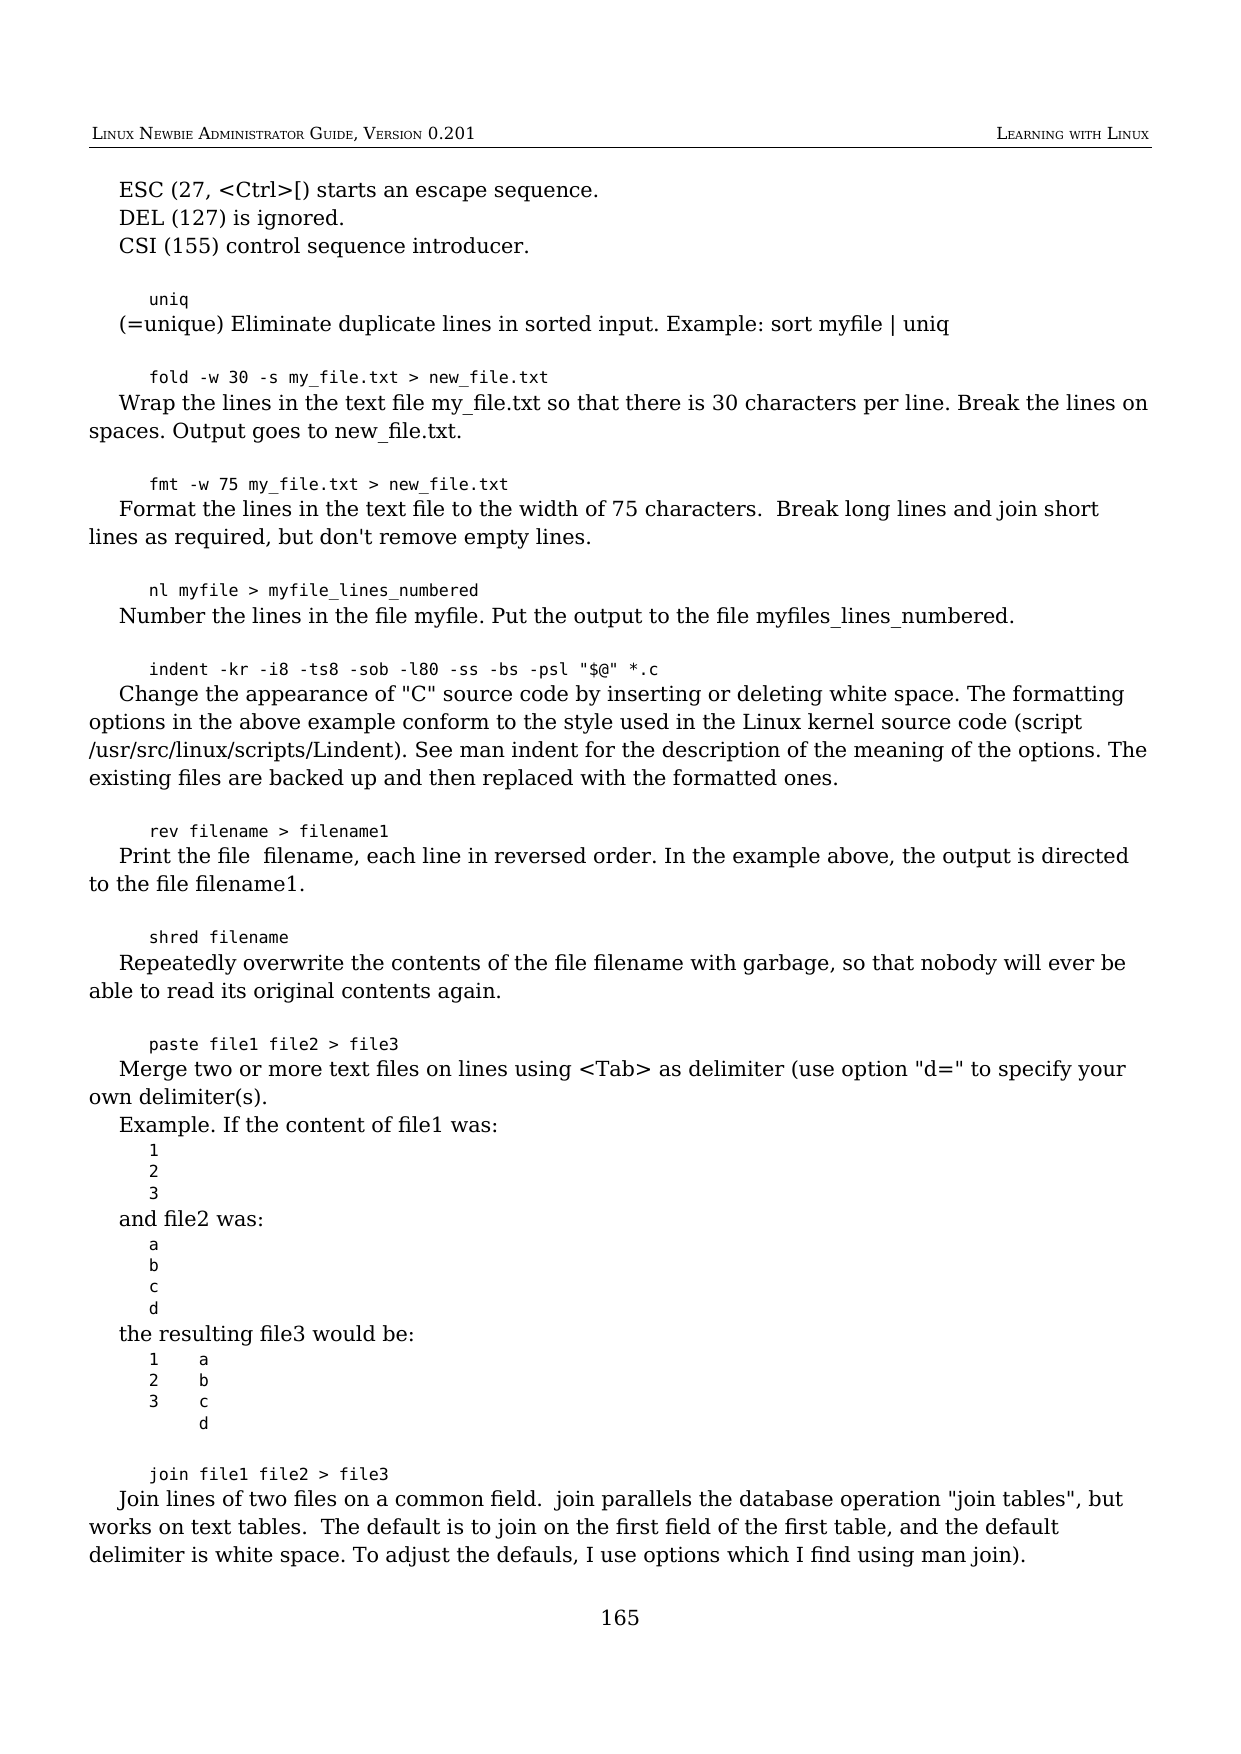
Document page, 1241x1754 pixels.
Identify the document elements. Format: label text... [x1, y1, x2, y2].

text paste file1 file2 > file3 [148, 1034, 1152, 1054]
text Print the file filename, each line in reversed order. In the example above, the output is directed to the file filename1. [88, 845, 1152, 897]
text Format the lines in the text file to the width of 75 characters. Break long lines and join short lines as required, but don't remove empty lines. [88, 497, 1152, 549]
text 3 c [148, 1392, 1152, 1412]
text a [148, 1234, 1152, 1254]
text fold -w 30 -s my_file.txt > new_file.txt [148, 368, 1152, 387]
text DEL (127) is ignored. [88, 206, 1152, 230]
text Wrap the lines in the text file my_file.txt so that there is 30 characters per line. Break the lines on spaces. Output goes to new_file.txt. [88, 391, 1152, 443]
text nl myfile > myfile_lines_numbered [148, 581, 1152, 600]
text join file1 file2 > file3 [148, 1464, 1152, 1484]
text CSI (155) control sequence introducer. [88, 234, 1152, 258]
text 1 [148, 1141, 1152, 1161]
text d [148, 1299, 1152, 1318]
text the resulting file3 would be: [88, 1322, 1152, 1346]
text shred filename [148, 928, 1152, 948]
text c [148, 1277, 1152, 1297]
text d [148, 1413, 1152, 1433]
text Number the lines in the file myfile. Put the output to the file myfiles_lines_numbered. [88, 604, 1152, 628]
text fmt -w 75 my_file.txt > new_file.txt [148, 474, 1152, 494]
text Example. If the content of file1 was: [88, 1113, 1152, 1137]
text ESC (27, <Ctrl>[) starts an escape sequence. [88, 178, 1152, 202]
text (=unique) Eliminate duplicate lines in sorted input. Example: sort myfile | uniq [88, 312, 1152, 337]
text 2 [148, 1162, 1152, 1182]
text and file2 was: [88, 1207, 1152, 1231]
text 1 a [148, 1349, 1152, 1369]
text Repeatedly overwrite the contents of the file filename with garbage, so that nobody will ever be able to read its original contents again. [88, 951, 1152, 1003]
text 2 b [148, 1371, 1152, 1390]
text Change the appearance of "C" source code by inserting or deleting white space. The formatting options in the above example conform to the style used in the Linux kernel source code (script /usr/src/linux/scripts/Lindent). See man indent for the description of the meaning of the options. The existing files are backed up and then replaced with the formatted ones. [88, 683, 1152, 790]
text Join lines of two files on a common field. join parallels the database operation "join tables", but works on text tables. The default is to join on the first field of the first table, and the default delimiter is white space. To adjust the defauls, I use options which I find using man join). [88, 1487, 1152, 1567]
text Merge two or more text files on lines using <Tab> as delimiter (use option "d=" to specify your own delimiter(s). [88, 1058, 1152, 1110]
text 3 [148, 1184, 1152, 1203]
text uniq [148, 289, 1152, 309]
text indent -kr -i8 -ts8 -sob -l80 -ss -bs -psl "$@" *.c [148, 659, 1152, 679]
text rev filename > filename1 [148, 822, 1152, 841]
text b [148, 1256, 1152, 1275]
